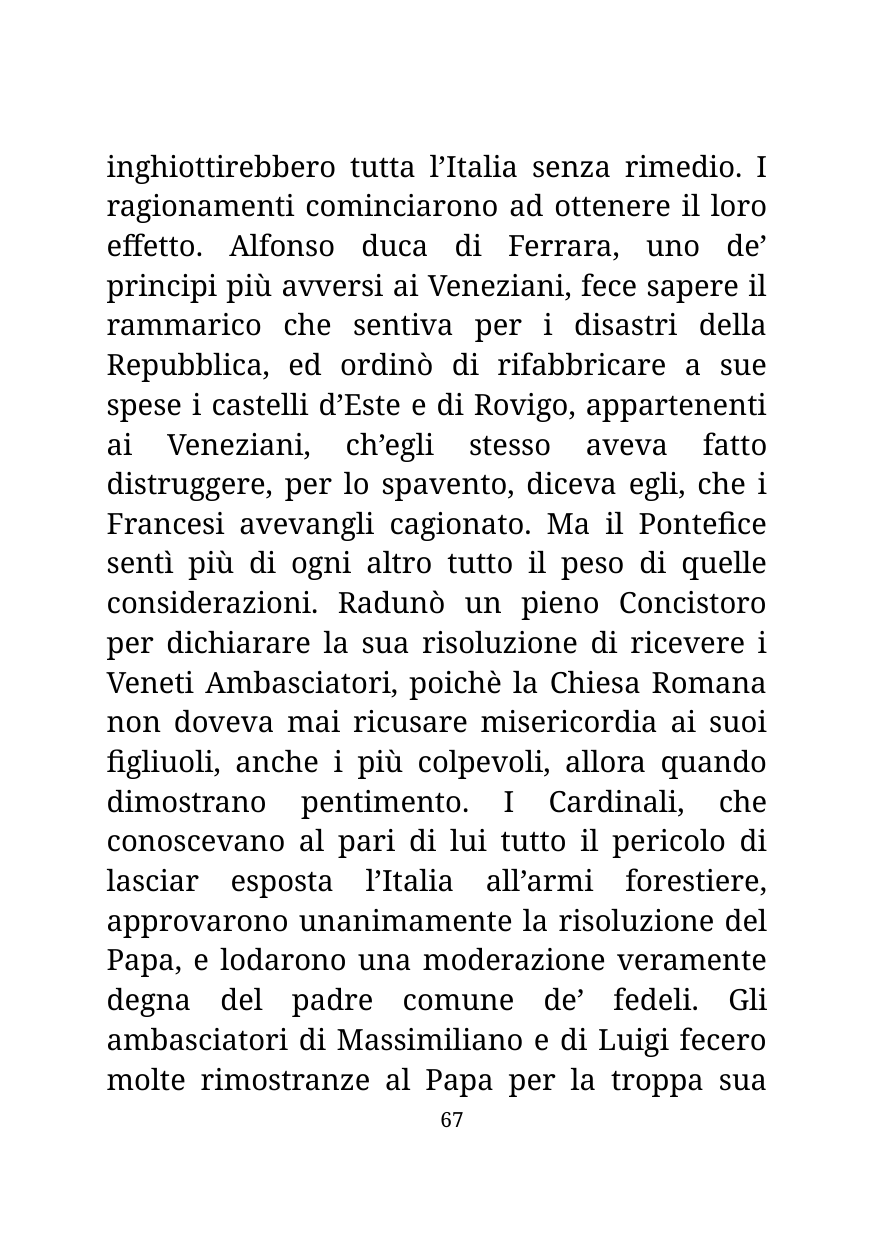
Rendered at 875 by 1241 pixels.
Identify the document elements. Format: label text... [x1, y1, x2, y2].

text inghiottirebbero tutta l’Italia senza rimedio. I ragionamenti cominciarono ad ottenere il loro effetto. Alfonso duca di Ferrara, uno de’ principi più avversi ai Veneziani, fece sapere il rammarico che sentiva per i disastri della Repubblica, ed ordinò di rifabbricare a sue spese i castelli d’Este e di Rovigo, appartenenti ai Veneziani, ch’egli stesso aveva fatto distruggere, per lo spavento, diceva egli, che i Francesi avevangli cagionato. Ma il Pontefice sentì più di ogni altro tutto il peso di quelle considerazioni. Radunò un pieno Concistoro per dichiarare la sua risoluzione di ricevere i Veneti Ambasciatori, poichè la Chiesa Romana non doveva mai ricusare misericordia ai suoi figliuoli, anche i più colpevoli, allora quando dimostrano pentimento. I Cardinali, che conoscevano al pari di lui tutto il pericolo di lasciar esposta l’Italia all’armi forestiere, approvarono unanimamente la risoluzione del Papa, e lodarono una moderazione veramente degna del padre comune de’ fedeli. Gli ambasciatori di Massimiliano e di Luigi fecero molte rimostranze al Papa per la troppa sua [106, 146, 768, 1098]
